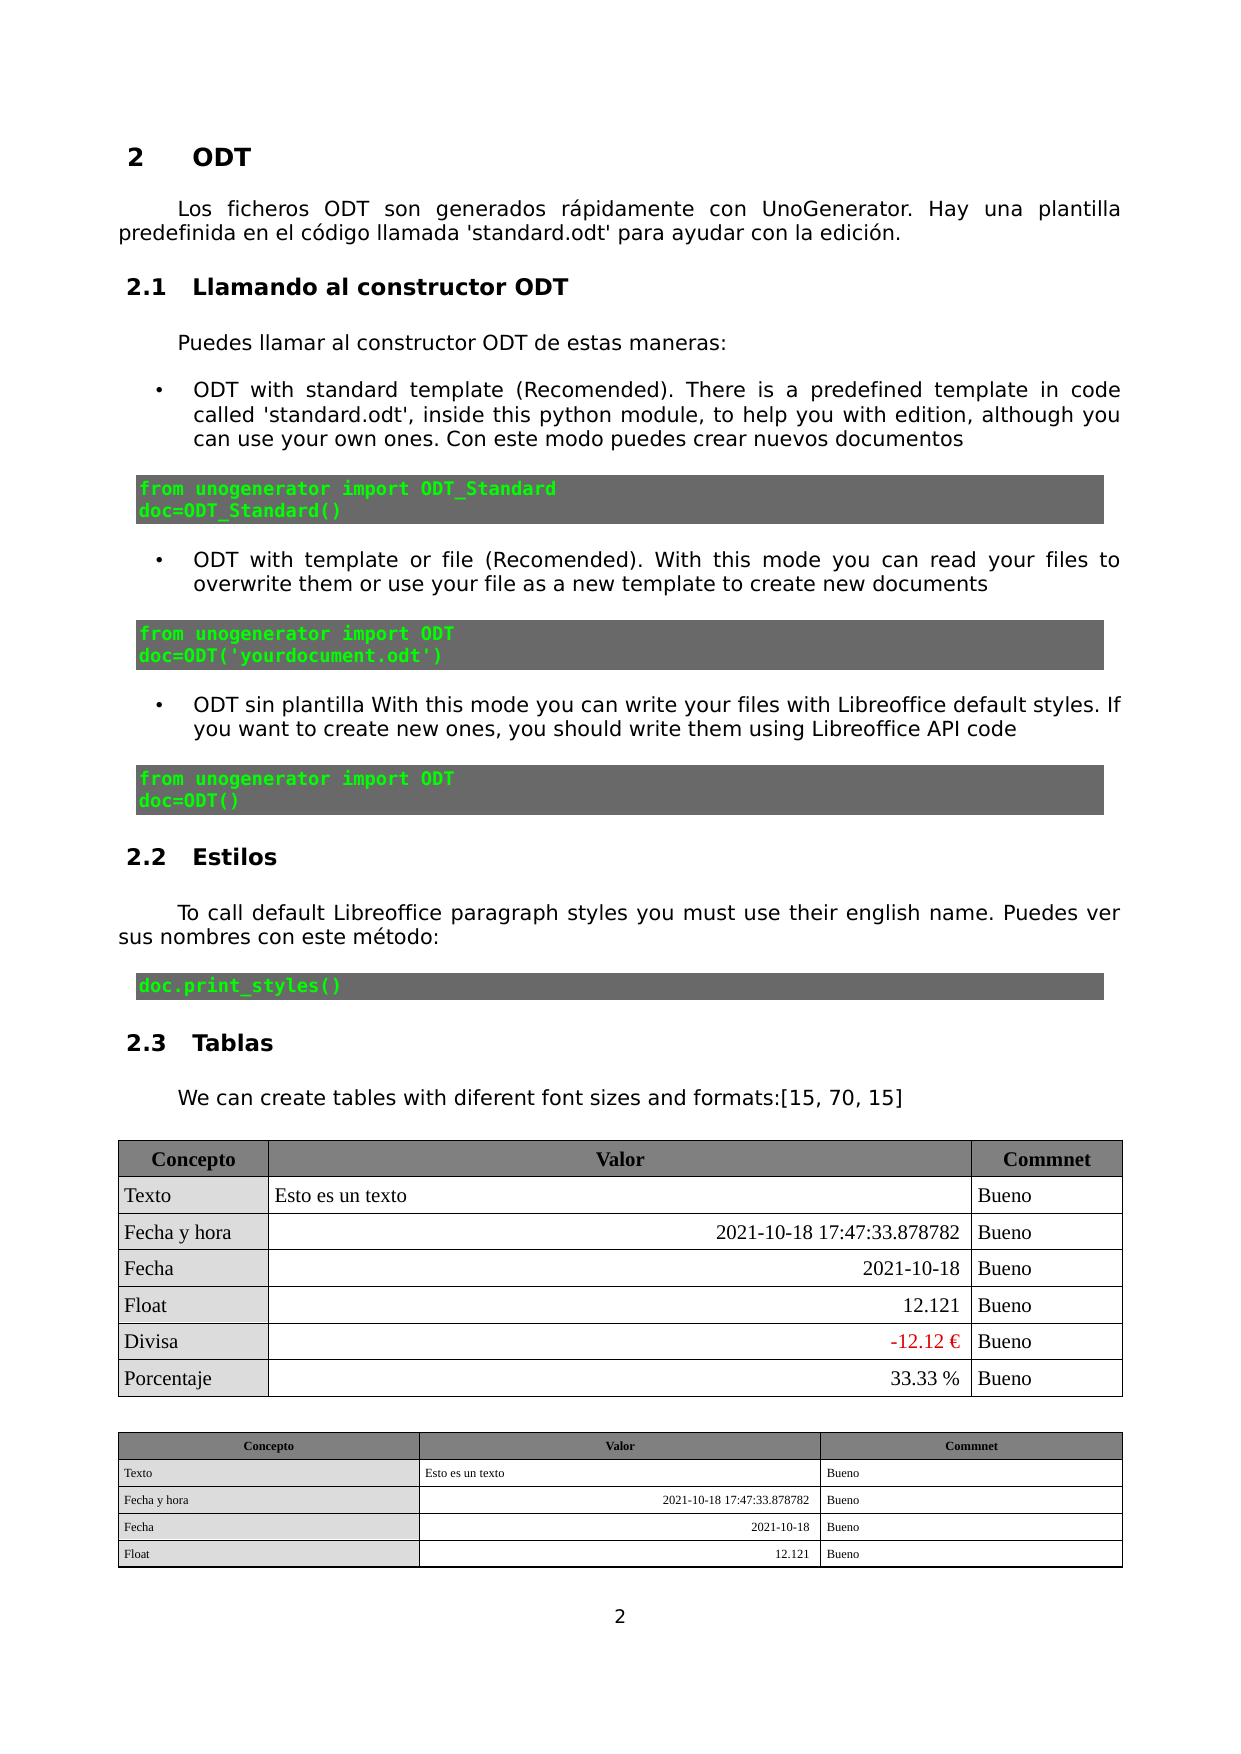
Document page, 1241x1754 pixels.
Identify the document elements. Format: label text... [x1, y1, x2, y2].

text from unogenerator import ODT doc=ODT() [136, 765, 1104, 815]
table_cell Bueno [972, 1250, 1122, 1286]
text To call default Libreoffice paragraph styles you must use their english name. Puedes ver sus nombres con este método: [118, 901, 1122, 949]
list ODT with template or file (Recomended). With this mode you can read your files to overwrite them or use your file as a new template to create new documents [156, 548, 1122, 597]
table_cell Fecha [119, 1514, 419, 1539]
table_cell Bueno [972, 1287, 1122, 1322]
table_cell 12.121 [269, 1287, 971, 1322]
table_cell 33.33 % [269, 1360, 971, 1396]
text from unogenerator import ODT_Standard doc=ODT_Standard() [136, 475, 1104, 524]
table_header Concepto [119, 1433, 419, 1459]
table_cell Bueno [821, 1541, 1122, 1566]
table_cell Bueno [821, 1487, 1122, 1513]
table_cell 2021-10-18 17:47:33.878782 [420, 1487, 820, 1513]
list ODT with standard template (Recomended). There is a predefined template in code called 'standard.odt', inside this python module, to help you with edition, although you can use your own ones. Con este modo puedes crear nuevos documentos [156, 378, 1122, 451]
table_cell Bueno [972, 1324, 1122, 1359]
text doc.print_styles() [136, 973, 1104, 1000]
table_cell Bueno [972, 1214, 1122, 1249]
table_cell Float [119, 1287, 268, 1322]
table_cell Fecha y hora [119, 1214, 268, 1249]
table_cell 2021-10-18 [269, 1250, 971, 1286]
subtitle Tablas [118, 1030, 1122, 1056]
table_cell Bueno [972, 1360, 1122, 1396]
table_header Concepto [119, 1141, 268, 1176]
table_cell 12.121 [420, 1541, 820, 1566]
table_header Commnet [972, 1141, 1122, 1176]
subtitle Llamando al constructor ODT [118, 274, 1122, 301]
table_cell Texto [119, 1460, 419, 1486]
table_cell 2021-10-18 17:47:33.878782 [269, 1214, 971, 1249]
text We can create tables with diferent font sizes and formats:[15, 70, 15] [118, 1086, 1122, 1110]
table_header Valor [269, 1141, 971, 1176]
table_header Commnet [821, 1433, 1122, 1459]
table_cell -12.12 € [269, 1324, 971, 1359]
table_cell Texto [119, 1177, 268, 1213]
table_cell Bueno [821, 1514, 1122, 1539]
list ODT sin plantilla With this mode you can write your files with Libreoffice default styles. If you want to create new ones, you should write them using Libreoffice API code [156, 693, 1122, 742]
text Puedes llamar al constructor ODT de estas maneras: [118, 331, 1122, 355]
table_cell Bueno [821, 1460, 1122, 1486]
table_cell 2021-10-18 [420, 1514, 820, 1539]
table_header Valor [420, 1433, 820, 1459]
table_cell Bueno [972, 1177, 1122, 1213]
table_cell Divisa [119, 1324, 268, 1359]
table_cell Fecha y hora [119, 1487, 419, 1513]
subtitle ODT [118, 143, 1122, 172]
text from unogenerator import ODT doc=ODT('yourdocument.odt') [136, 620, 1104, 670]
table_cell Porcentaje [119, 1360, 268, 1396]
subtitle Estilos [118, 844, 1122, 871]
table_cell Fecha [119, 1250, 268, 1286]
table_cell Esto es un texto [420, 1460, 820, 1486]
text Los ficheros ODT son generados rápidamente con UnoGenerator. Hay una plantilla predefinida en el código llamada 'standard.odt' para ayudar con la edición. [118, 197, 1122, 245]
table_cell Float [119, 1541, 419, 1566]
table_cell Esto es un texto [269, 1177, 971, 1213]
